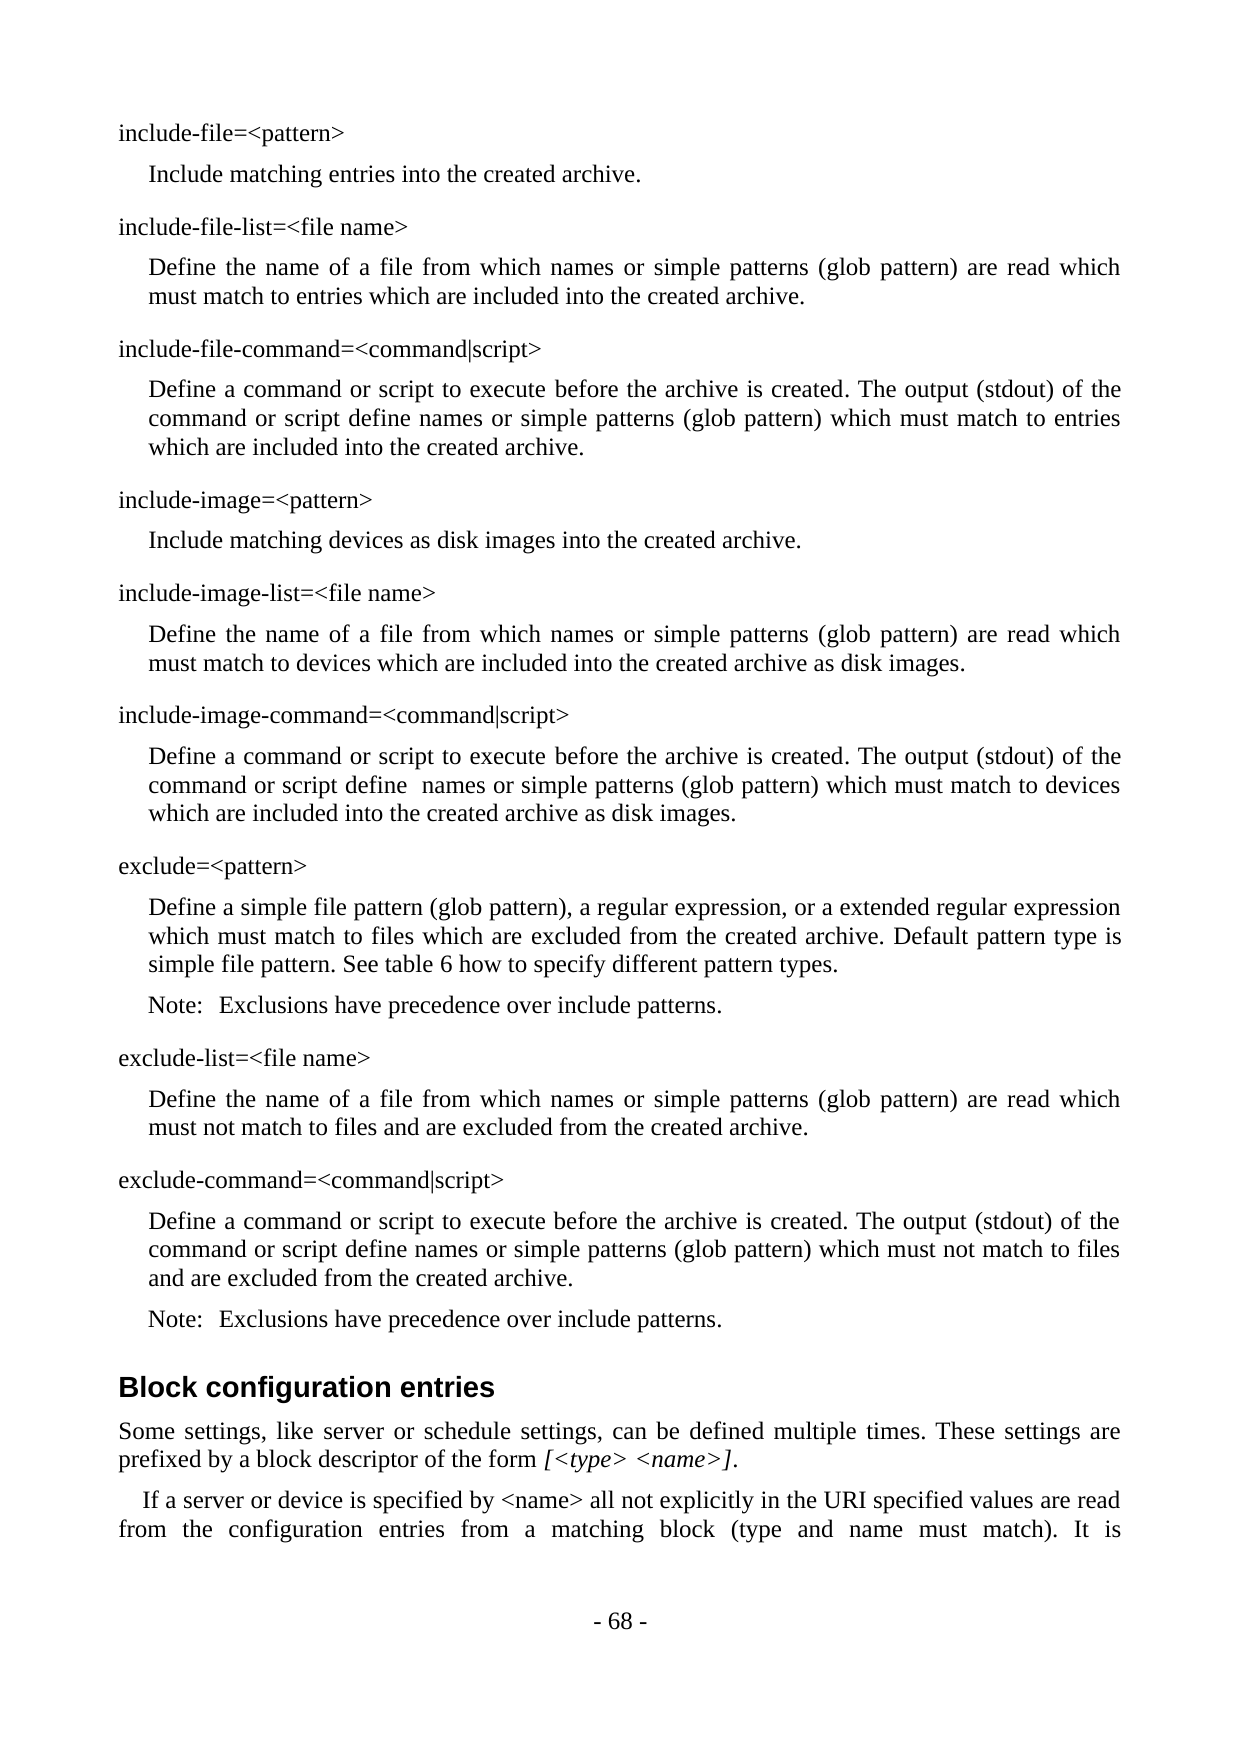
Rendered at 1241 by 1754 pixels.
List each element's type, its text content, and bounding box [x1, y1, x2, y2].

title include-file=<pattern> [118, 118, 1122, 147]
subtitle Block configuration entries [118, 1370, 1122, 1403]
text If a server or device is specified by <name> all not explicitly in the URI specified values are read from the configuration entries from a matching block (type and name must match). It is [118, 1485, 1122, 1543]
title exclude-list=<file name> [118, 1043, 1122, 1072]
text Define a command or script to execute before the archive is created. The output (stdout) of the command or script define names or simple patterns (glob pattern) which must not match to files and are excluded from the created archive. [148, 1206, 1122, 1292]
title exclude-command=<command|script> [118, 1165, 1122, 1194]
title exclude=<pattern> [118, 851, 1122, 880]
text Note: Exclusions have precedence over include patterns. [148, 990, 1122, 1019]
title include-file-list=<file name> [118, 212, 1122, 240]
text Define the name of a file from which names or simple patterns (glob pattern) are read which must match to entries which are included into the created archive. [148, 252, 1122, 310]
text Define a simple file pattern (glob pattern), a regular expression, or a extended regular expression which must match to files which are excluded from the created archive. Default pattern type is simple file pattern. See table 6 how to specify different pattern types. [148, 892, 1122, 978]
text Note: Exclusions have precedence over include patterns. [148, 1304, 1122, 1333]
text Define the name of a file from which names or simple patterns (glob pattern) are read which must not match to files and are excluded from the created archive. [148, 1084, 1122, 1141]
title include-file-command=<command|script> [118, 334, 1122, 362]
text Some settings, like server or schedule settings, can be defined multiple times. These settings are prefixed by a block descriptor of the form [<type> <name>]. [118, 1416, 1122, 1473]
title include-image-command=<command|script> [118, 700, 1122, 729]
text Define a command or script to execute before the archive is created. The output (stdout) of the command or script define names or simple patterns (glob pattern) which must match to entries which are included into the created archive. [148, 374, 1122, 461]
title include-image-list=<file name> [118, 578, 1122, 607]
text Define a command or script to execute before the archive is created. The output (stdout) of the command or script define names or simple patterns (glob pattern) which must match to devices which are included into the created archive as disk images. [148, 741, 1122, 827]
text Define the name of a file from which names or simple patterns (glob pattern) are read which must match to devices which are included into the created archive as disk images. [148, 619, 1122, 676]
text Include matching entries into the created archive. [148, 159, 1122, 188]
title include-image=<pattern> [118, 485, 1122, 513]
text Include matching devices as disk images into the created archive. [148, 525, 1122, 554]
